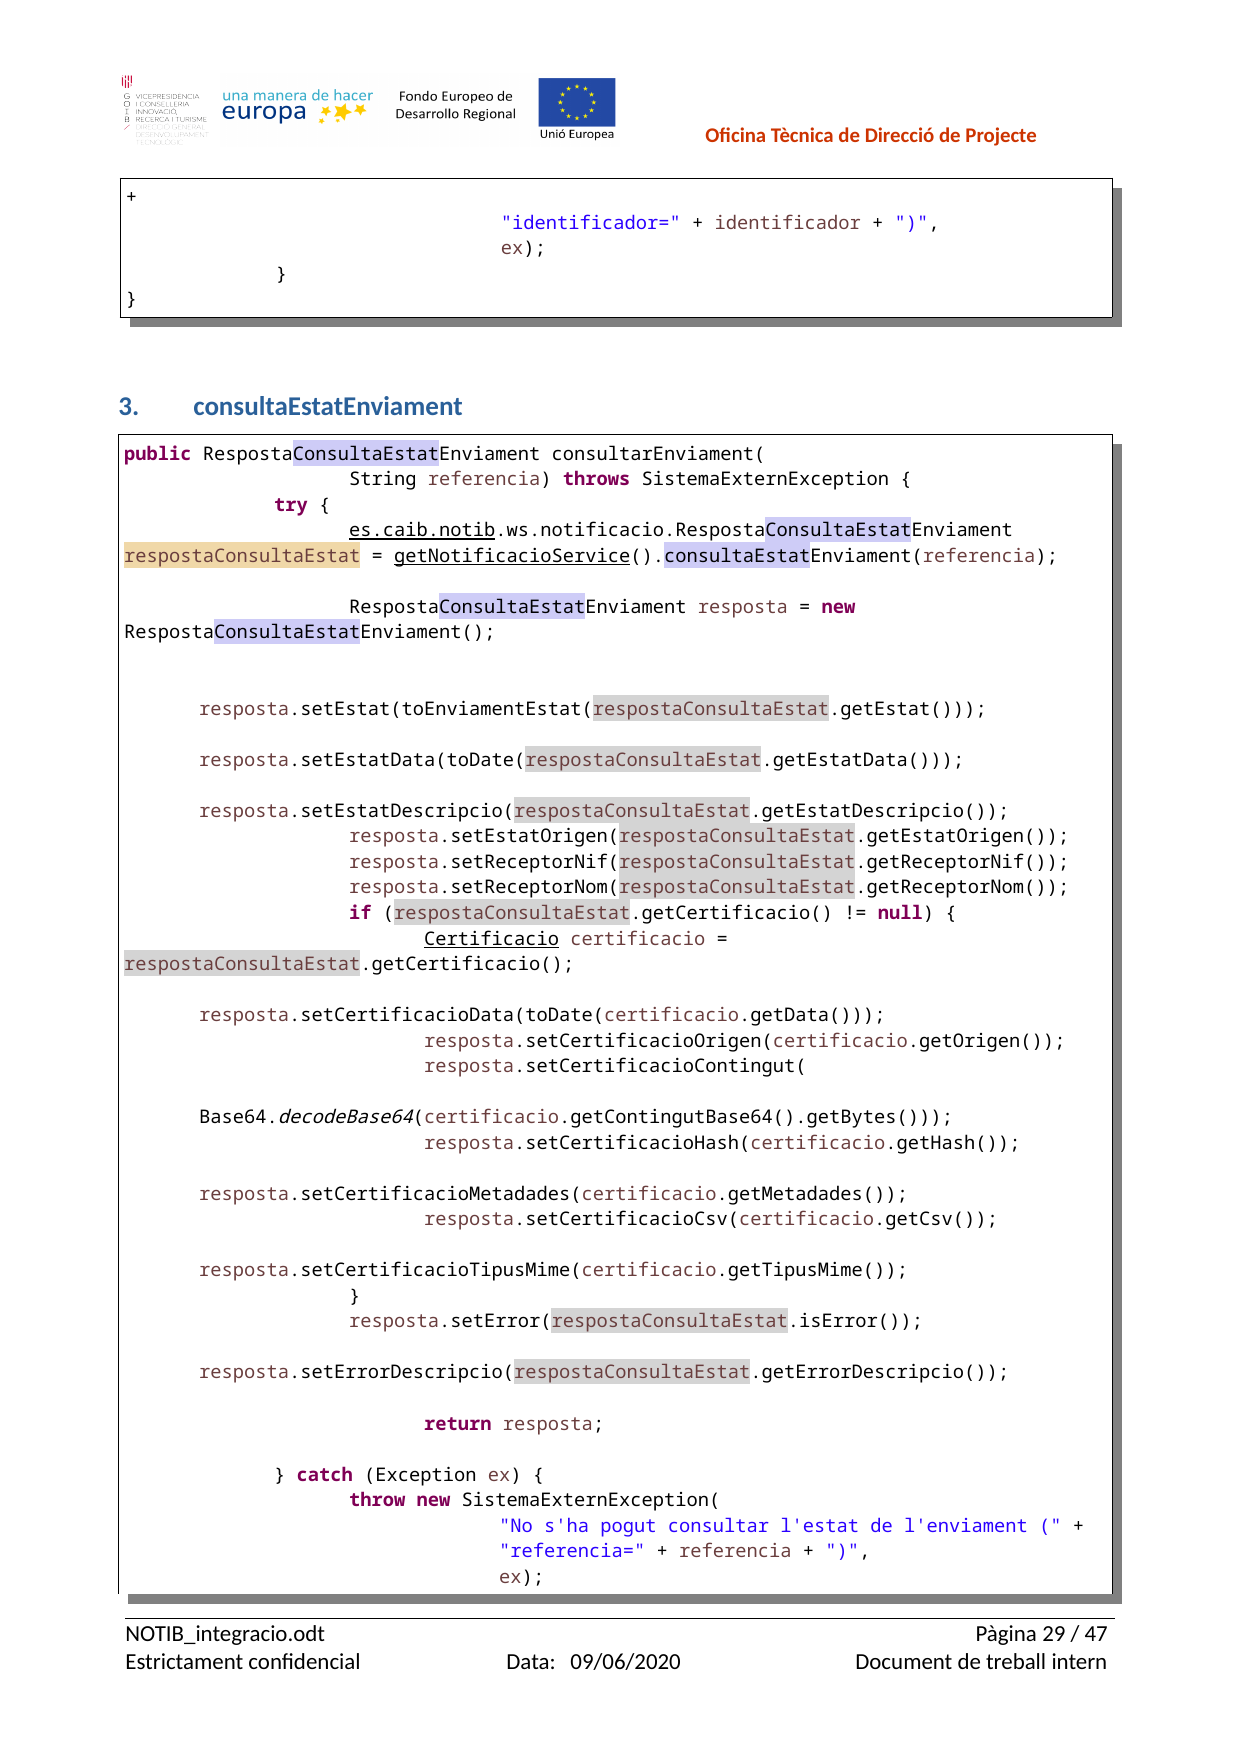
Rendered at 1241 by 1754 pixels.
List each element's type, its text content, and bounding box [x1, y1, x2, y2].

picture [219, 73, 621, 147]
subtitle consultaEstatEnviament [118, 389, 1122, 422]
table_header public RespostaConsultaEstatEnviament consultarEnviament( String referencia) throws SistemaExternException { try { es.caib.notib.ws.notificacio.RespostaConsultaEstatEnviament respostaConsultaEstat = getNotificacioService().consultaEstatEnviament(referencia); RespostaConsultaEstatEnviament resposta = new RespostaConsultaEstatEnviament(); resposta.setEstat(toEnviamentEstat(respostaConsultaEstat.getEstat())); resposta.setEstatData(toDate(respostaConsultaEstat.getEstatData())); resposta.setEstatDescripcio(respostaConsultaEstat.getEstatDescripcio()); resposta.setEstatOrigen(respostaConsultaEstat.getEstatOrigen()); resposta.setReceptorNif(respostaConsultaEstat.getReceptorNif()); resposta.setReceptorNom(respostaConsultaEstat.getReceptorNom()); if (respostaConsultaEstat.getCertificacio() != null) { Certificacio certificacio = respostaConsultaEstat.getCertificacio(); resposta.setCertificacioData(toDate(certificacio.getData())); resposta.setCertificacioOrigen(certificacio.getOrigen()); resposta.setCertificacioContingut( Base64.decodeBase64(certificacio.getContingutBase64().getBytes())); resposta.setCertificacioHash(certificacio.getHash()); resposta.setCertificacioMetadades(certificacio.getMetadades()); resposta.setCertificacioCsv(certificacio.getCsv()); resposta.setCertificacioTipusMime(certificacio.getTipusMime()); } resposta.setError(respostaConsultaEstat.isError()); resposta.setErrorDescripcio(respostaConsultaEstat.getErrorDescripcio()); return resposta; } catch (Exception ex) { throw new SistemaExternException( "No s'ha pogut consultar l'estat de l'enviament (" + "referencia=" + referencia + ")", ex); [119, 435, 1112, 1594]
table_header + "identificador=" + identificador + ")", ex); } } [121, 179, 1112, 317]
picture [118, 73, 213, 147]
